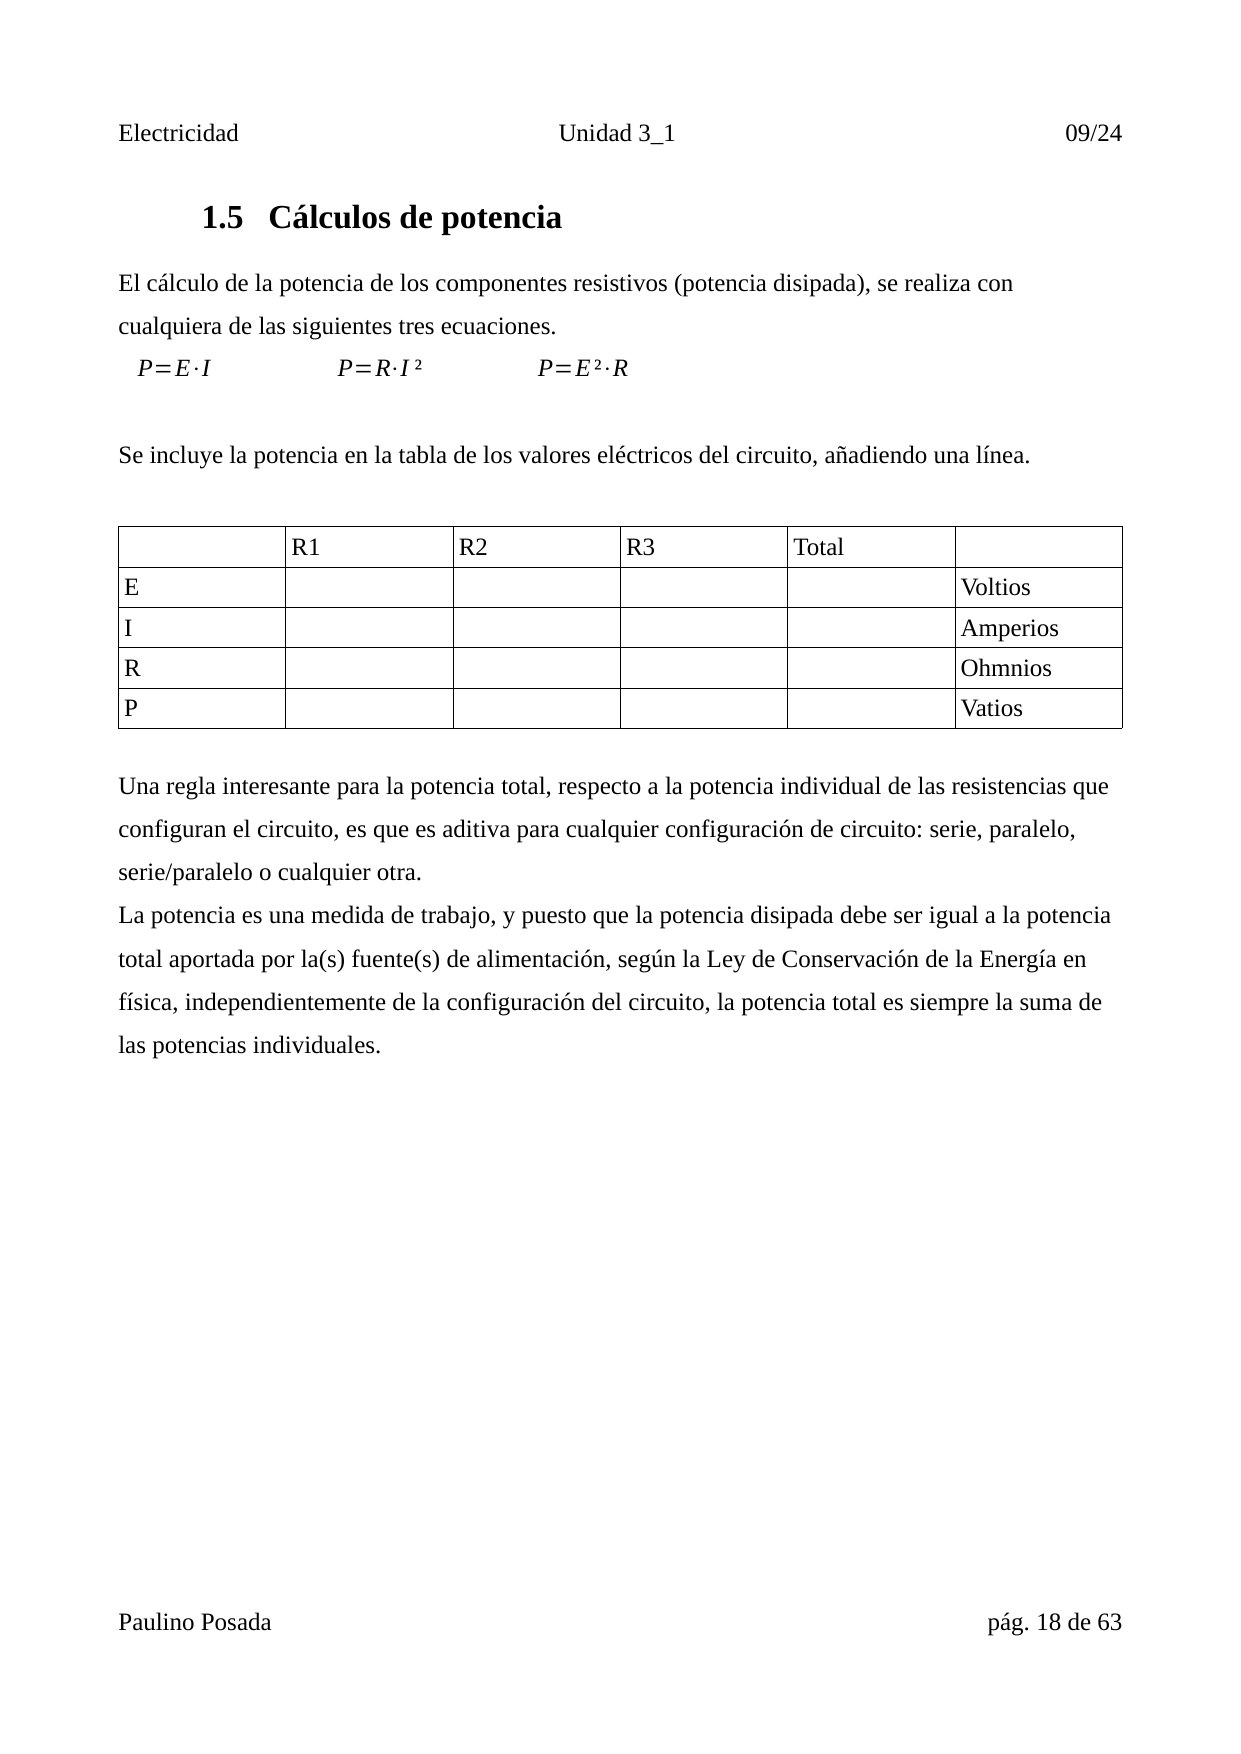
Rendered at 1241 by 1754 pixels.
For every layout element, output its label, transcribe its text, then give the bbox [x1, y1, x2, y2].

text Se incluye la potencia en la tabla de los valores eléctricos del circuito, añadiendo una línea. [118, 440, 1122, 469]
table_cell [788, 608, 955, 647]
table_cell Amperios [956, 608, 1122, 647]
text La potencia es una medida de trabajo, y puesto que la potencia disipada debe ser igual a la potencia total aportada por la(s) fuente(s) de alimentación, según la Ley de Conservación de la Energía en física, independientemente de la configuración del circuito, la potencia total es siempre la suma de las potencias individuales. [118, 901, 1122, 1059]
table_cell [286, 568, 453, 607]
table_cell [286, 648, 453, 688]
table_cell [454, 568, 620, 607]
table_cell [454, 648, 620, 688]
table_cell [286, 608, 453, 647]
table_header R2 [454, 527, 620, 567]
table_cell Voltios [956, 568, 1122, 607]
table_header R1 [286, 527, 453, 567]
table_header R3 [621, 527, 787, 567]
table_cell [621, 568, 787, 607]
table_header [119, 527, 285, 567]
table_cell Vatios [956, 689, 1122, 728]
table_cell [621, 689, 787, 728]
table_cell Ohmnios [956, 648, 1122, 688]
table_cell R [119, 648, 285, 688]
text Una regla interesante para la potencia total, respecto a la potencia individual de las resistencias que configuran el circuito, es que es aditiva para cualquier configuración de circuito: serie, paralelo, serie/paralelo o cualquier otra. [118, 771, 1122, 886]
table_cell [788, 568, 955, 607]
table_cell [621, 608, 787, 647]
table_cell P [119, 689, 285, 728]
table_cell [454, 608, 620, 647]
table_cell I [119, 608, 285, 647]
text El cálculo de la potencia de los componentes resistivos (potencia disipada), se realiza con cualquiera de las siguientes tres ecuaciones. [118, 268, 1122, 339]
table_cell E [119, 568, 285, 607]
table_cell [621, 648, 787, 688]
table_cell [788, 689, 955, 728]
table_cell [788, 648, 955, 688]
table_header [956, 527, 1122, 567]
subtitle Cálculos de potencia [193, 197, 1122, 236]
table_cell [454, 689, 620, 728]
table_cell [286, 689, 453, 728]
table_header Total [788, 527, 955, 567]
